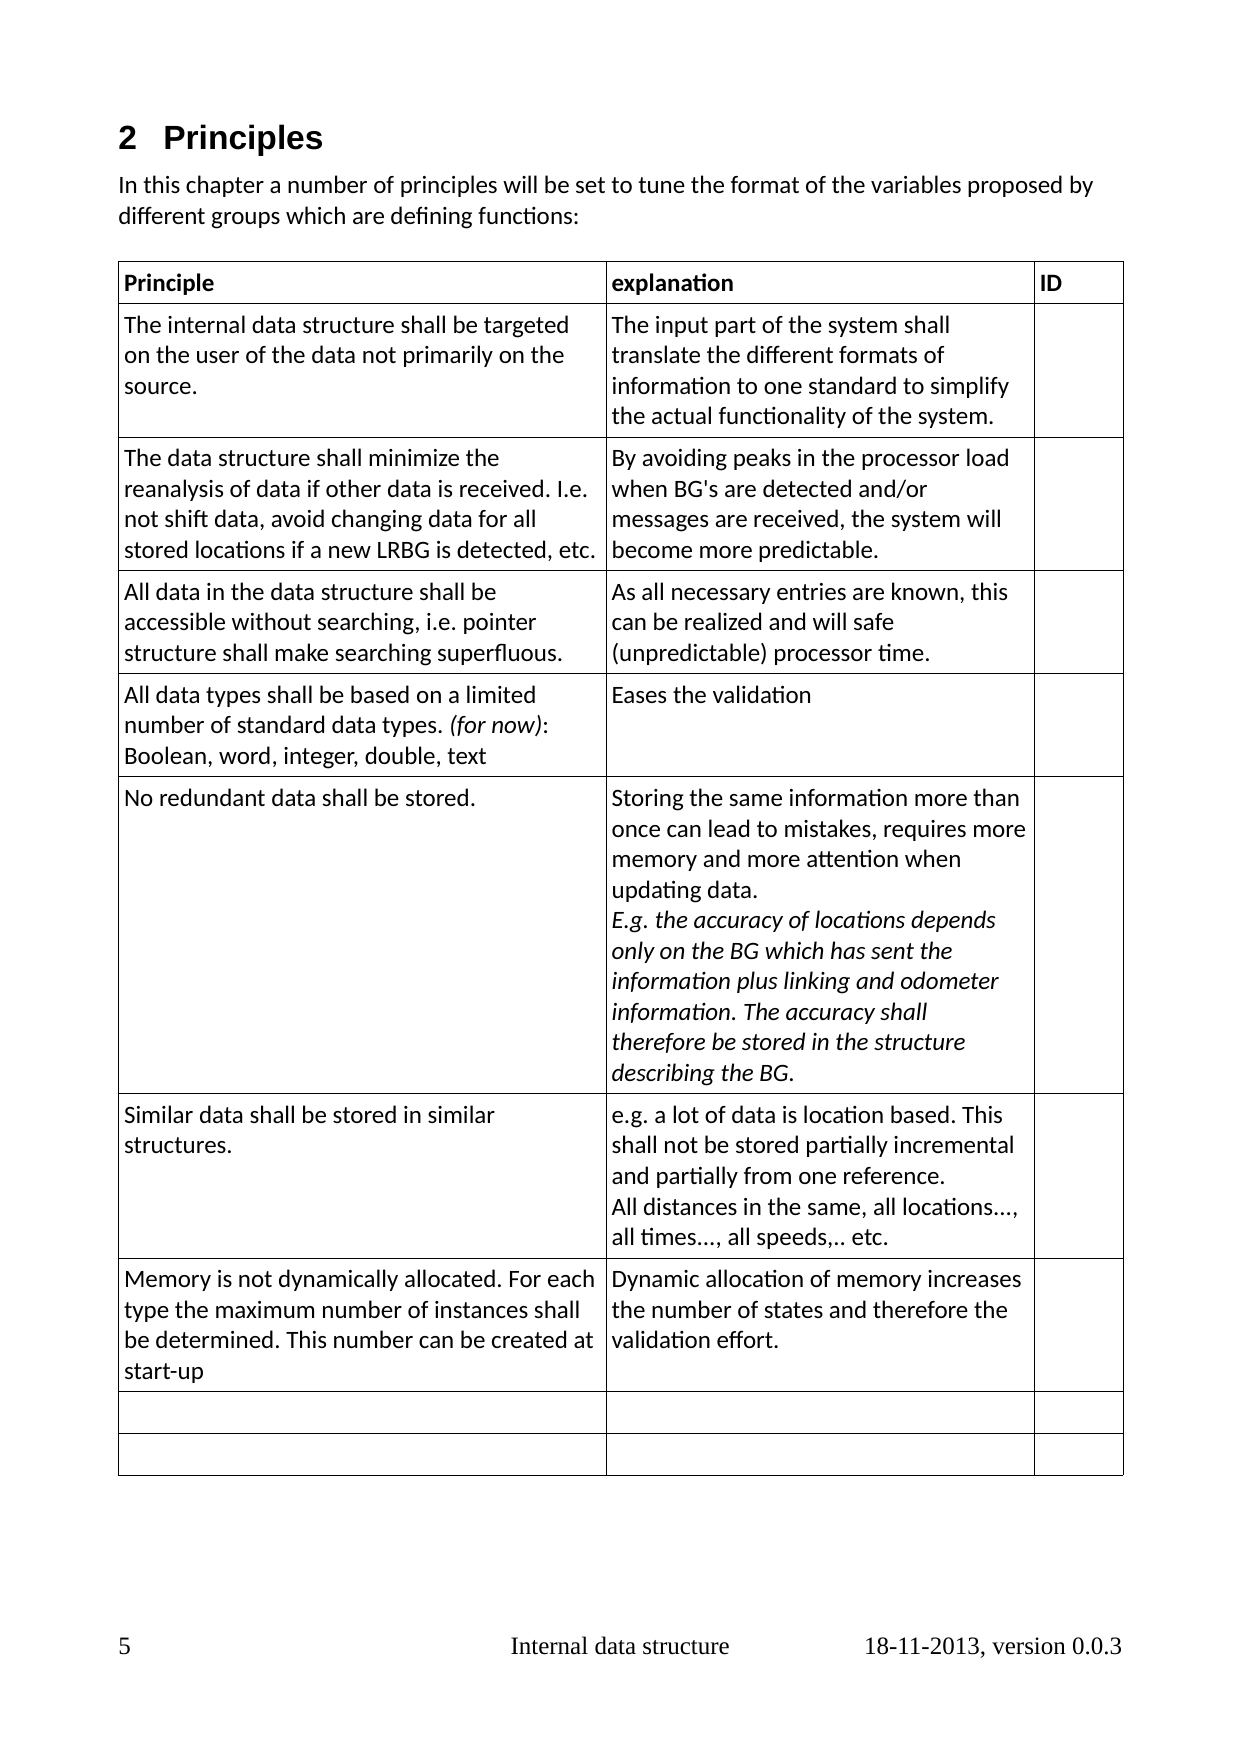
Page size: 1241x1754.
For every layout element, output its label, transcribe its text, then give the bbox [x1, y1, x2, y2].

table_cell [1035, 1434, 1123, 1475]
table_cell [1035, 571, 1123, 673]
table_cell The internal data structure shall be targeted on the user of the data not primarily on the source. [119, 304, 606, 437]
table_header ID [1035, 262, 1123, 303]
table_cell [1035, 1094, 1123, 1257]
table_cell [1035, 777, 1123, 1093]
table_cell [1035, 438, 1123, 570]
table_cell [1035, 1392, 1123, 1433]
table_header Principle [119, 262, 606, 303]
table_cell The data structure shall minimize the reanalysis of data if other data is received. I.e. not shift data, avoid changing data for all stored locations if a new LRBG is detected, etc. [119, 438, 606, 570]
table_cell Storing the same information more than once can lead to mistakes, requires more memory and more attention when updating data. E.g. the accuracy of locations depends only on the BG which has sent the information plus linking and odometer information. The accuracy shall therefore be stored in the structure describing the BG. [607, 777, 1034, 1093]
table_cell [119, 1392, 606, 1433]
table_header explanation [607, 262, 1034, 303]
subtitle Principles [118, 118, 1122, 157]
table_cell [1035, 304, 1123, 437]
table_cell No redundant data shall be stored. [119, 777, 606, 1093]
table_cell Memory is not dynamically allocated. For each type the maximum number of instances shall be determined. This number can be created at start-up [119, 1259, 606, 1391]
table_cell By avoiding peaks in the processor load when BG's are detected and/or messages are received, the system will become more predictable. [607, 438, 1034, 570]
table_cell Similar data shall be stored in similar structures. [119, 1094, 606, 1257]
table_cell e.g. a lot of data is location based. This shall not be stored partially incremental and partially from one reference. All distances in the same, all locations..., all times..., all speeds,.. etc. [607, 1094, 1034, 1257]
table_cell All data in the data structure shall be accessible without searching, i.e. pointer structure shall make searching superfluous. [119, 571, 606, 673]
table_cell Eases the validation [607, 674, 1034, 776]
table_cell [607, 1392, 1034, 1433]
text In this chapter a number of principles will be set to tune the format of the variables proposed by different groups which are defining functions: [118, 169, 1122, 230]
table_cell As all necessary entries are known, this can be realized and will safe (unpredictable) processor time. [607, 571, 1034, 673]
table_cell [607, 1434, 1034, 1475]
table_cell All data types shall be based on a limited number of standard data types. (for now): Boolean, word, integer, double, text [119, 674, 606, 776]
table_cell [1035, 674, 1123, 776]
table_cell [1035, 1259, 1123, 1391]
table_cell The input part of the system shall translate the different formats of information to one standard to simplify the actual functionality of the system. [607, 304, 1034, 437]
table_cell Dynamic allocation of memory increases the number of states and therefore the validation effort. [607, 1259, 1034, 1391]
table_cell [119, 1434, 606, 1475]
